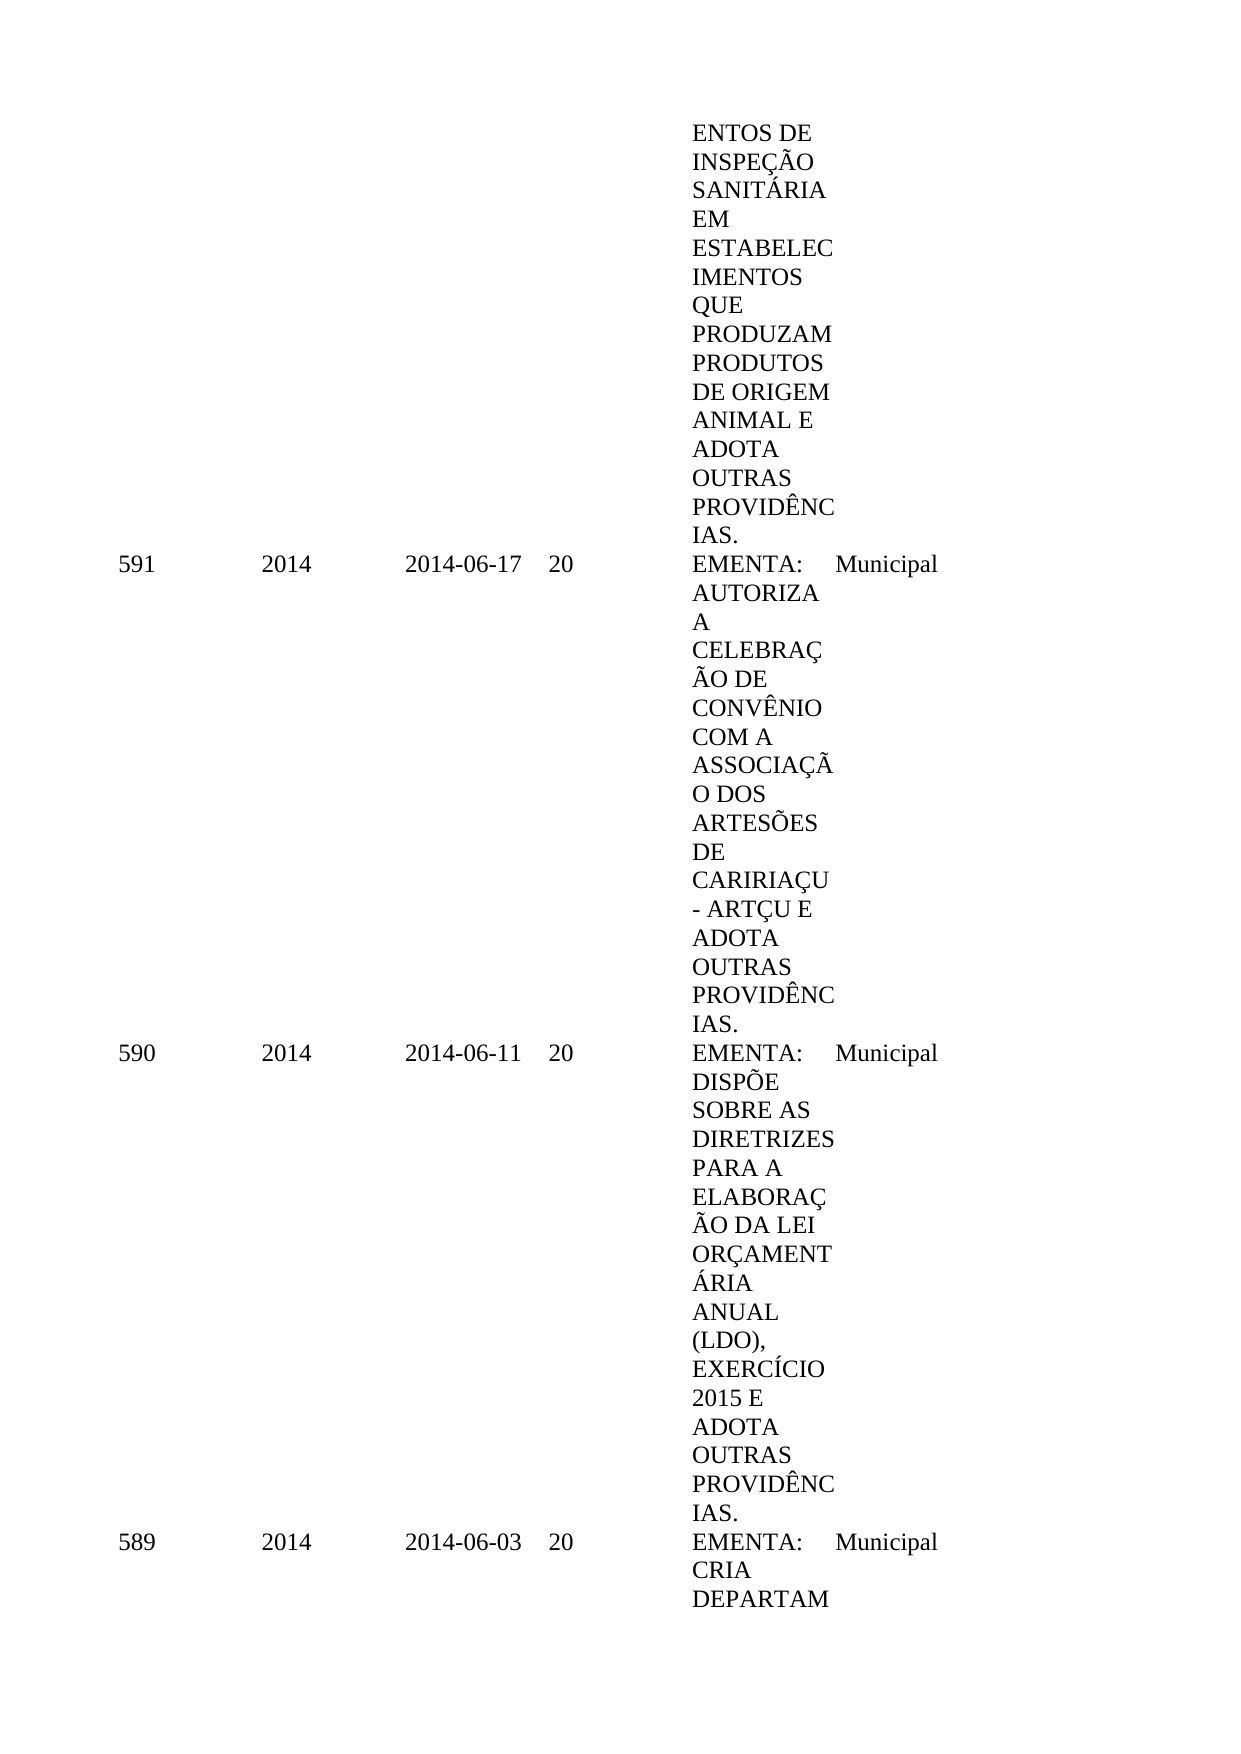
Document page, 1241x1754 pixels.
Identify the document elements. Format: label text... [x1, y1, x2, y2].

table_cell 590 [118, 1038, 261, 1527]
table_cell EMENTA: CRIA DEPARTAM [692, 1527, 835, 1613]
table_cell ENTOS DE INSPEÇÃO SANITÁRIA EM ESTABELECIMENTOS QUE PRODUZAM PRODUTOS DE ORIGEM ANIMAL E ADOTA OUTRAS PROVIDÊNCIAS. [692, 118, 835, 549]
table_cell [979, 118, 1122, 549]
table_cell 2014 [261, 1038, 405, 1527]
table_cell [261, 118, 405, 549]
table_cell EMENTA: DISPÕE SOBRE AS DIRETRIZES PARA A ELABORAÇÃO DA LEI ORÇAMENTÁRIA ANUAL (LDO), EXERCÍCIO 2015 E ADOTA OUTRAS PROVIDÊNCIAS. [692, 1038, 835, 1527]
table_cell [979, 1527, 1122, 1613]
table_cell Municipal [835, 549, 979, 1038]
table_cell 20 [548, 1038, 692, 1527]
table_cell 591 [118, 549, 261, 1038]
table_cell 2014-06-11 [405, 1038, 548, 1527]
table_cell [118, 118, 261, 549]
table_cell 2014-06-17 [405, 549, 548, 1038]
table_cell Municipal [835, 1038, 979, 1527]
table_cell 20 [548, 549, 692, 1038]
table_cell 589 [118, 1527, 261, 1613]
table_cell 2014-06-03 [405, 1527, 548, 1613]
table_cell 2014 [261, 549, 405, 1038]
table_cell 20 [548, 1527, 692, 1613]
table_cell [405, 118, 548, 549]
table_cell [835, 118, 979, 549]
table_cell [979, 549, 1122, 1038]
table_cell Municipal [835, 1527, 979, 1613]
table_cell [979, 1038, 1122, 1527]
table_cell [548, 118, 692, 549]
table_cell EMENTA: AUTORIZA A CELEBRAÇÃO DE CONVÊNIO COM A ASSOCIAÇÃO DOS ARTESÕES DE CARIRIAÇU - ARTÇU E ADOTA OUTRAS PROVIDÊNCIAS. [692, 549, 835, 1038]
table_cell 2014 [261, 1527, 405, 1613]
